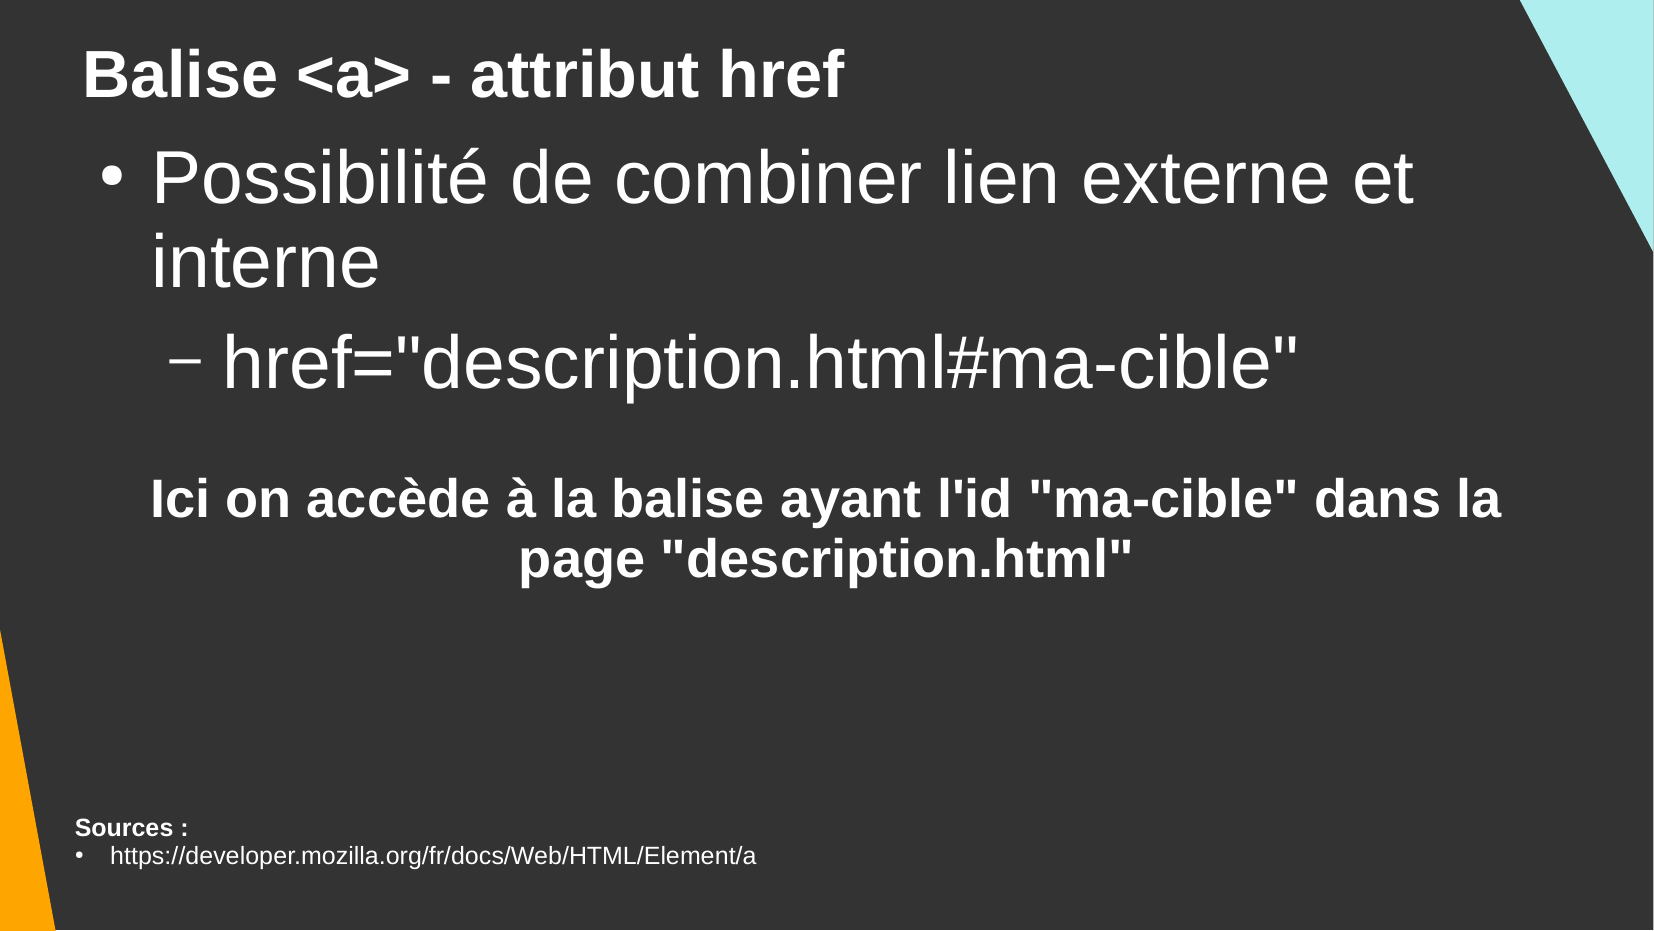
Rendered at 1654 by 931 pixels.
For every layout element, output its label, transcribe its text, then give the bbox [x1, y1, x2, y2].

text_box Sources : https://developer.mozilla.org/fr/docs/Web/HTML/Element/a [60, 806, 1546, 931]
text_box [1519, 0, 1654, 254]
text_box Ici on accède à la balise ayant l'id "ma-cible" dans la page "description.html" [124, 460, 1530, 597]
text_box [0, 629, 56, 931]
title Balise <a> - attribut href [82, 37, 1571, 114]
list Possibilité de combiner lien externe et interne href="description.html#ma-cible" [80, 135, 1605, 591]
